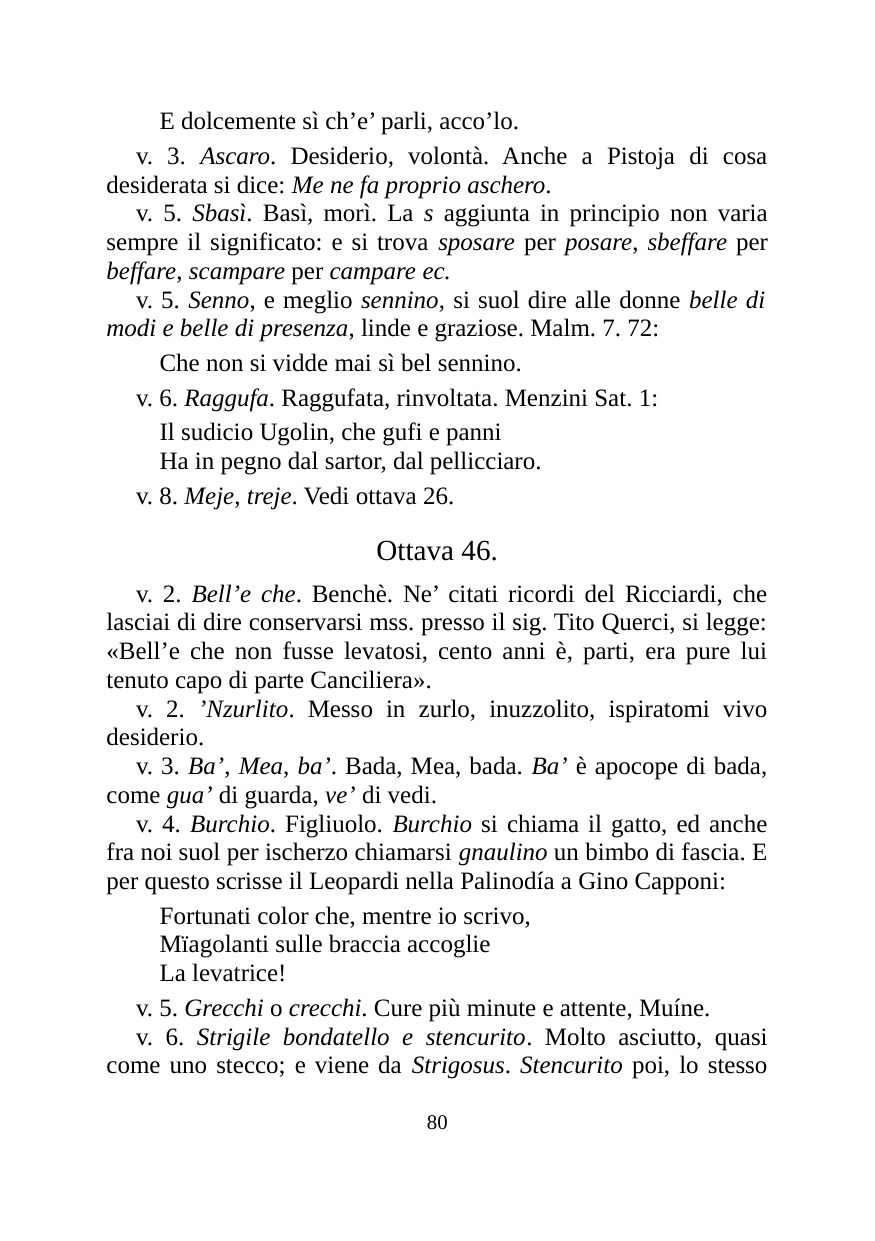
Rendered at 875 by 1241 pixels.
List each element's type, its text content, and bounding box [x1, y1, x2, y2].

subtitle Ottava 46. [106, 533, 768, 567]
text v. 3. Ascaro. Desiderio, volontà. Anche a Pistoja di cosa desiderata si dice: Me ne fa proprio aschero. [106, 141, 768, 198]
text v. 5. Sbasì. Basì, morì. La s aggiunta in principio non varia sempre il significato: e si trova sposare per posare, sbeffare per beffare, scampare per campare ec. [106, 198, 768, 285]
text v. 5. Senno, e meglio sennino, si suol dire alle donne belle di modi e belle di presenza, linde e graziose. Malm. 7. 72: [106, 285, 768, 342]
text v. 2. Bell’e che. Benchè. Ne’ citati ricordi del Ricciardi, che lasciai di dire conservarsi mss. presso il sig. Tito Querci, si legge: «Bell’e che non fusse levatosi, cento anni è, parti, era pure lui tenuto capo di parte Canciliera». [106, 579, 768, 694]
text v. 4. Burchio. Figliuolo. Burchio si chiama il gatto, ed anche fra noi suol per ischerzo chiamarsi gnaulino un bimbo di fascia. E per questo scrisse il Leopardi nella Palinodía a Gino Capponi: [106, 809, 768, 895]
text Il sudicio Ugolin, che gufi e panni Ha in pegno dal sartor, dal pellicciaro. [159, 417, 768, 475]
text Che non si vidde mai sì bel sennino. [159, 348, 768, 377]
text v. 8. Meje, treje. Vedi ottava 26. [106, 481, 768, 510]
text v. 5. Grecchi o crecchi. Cure più minute e attente, Muíne. [106, 993, 768, 1022]
text v. 6. Strigile bondatello e stencurito. Molto asciutto, quasi come uno stecco; e viene da Strigosus. Stencurito poi, lo stesso [106, 1022, 768, 1079]
text E dolcemente sì ch’e’ parli, acco’lo. [159, 106, 768, 135]
text v. 3. Ba’, Mea, ba’. Bada, Mea, bada. Ba’ è apocope di bada, come gua’ di guarda, ve’ di vedi. [106, 751, 768, 809]
text Fortunati color che, mentre io scrivo, Mïagolanti sulle braccia accoglie La levatrice! [159, 901, 768, 987]
text v. 6. Raggufa. Raggufata, rinvoltata. Menzini Sat. 1: [106, 383, 768, 412]
text v. 2. ’Nzurlito. Messo in zurlo, inuzzolito, ispiratomi vivo desiderio. [106, 694, 768, 751]
